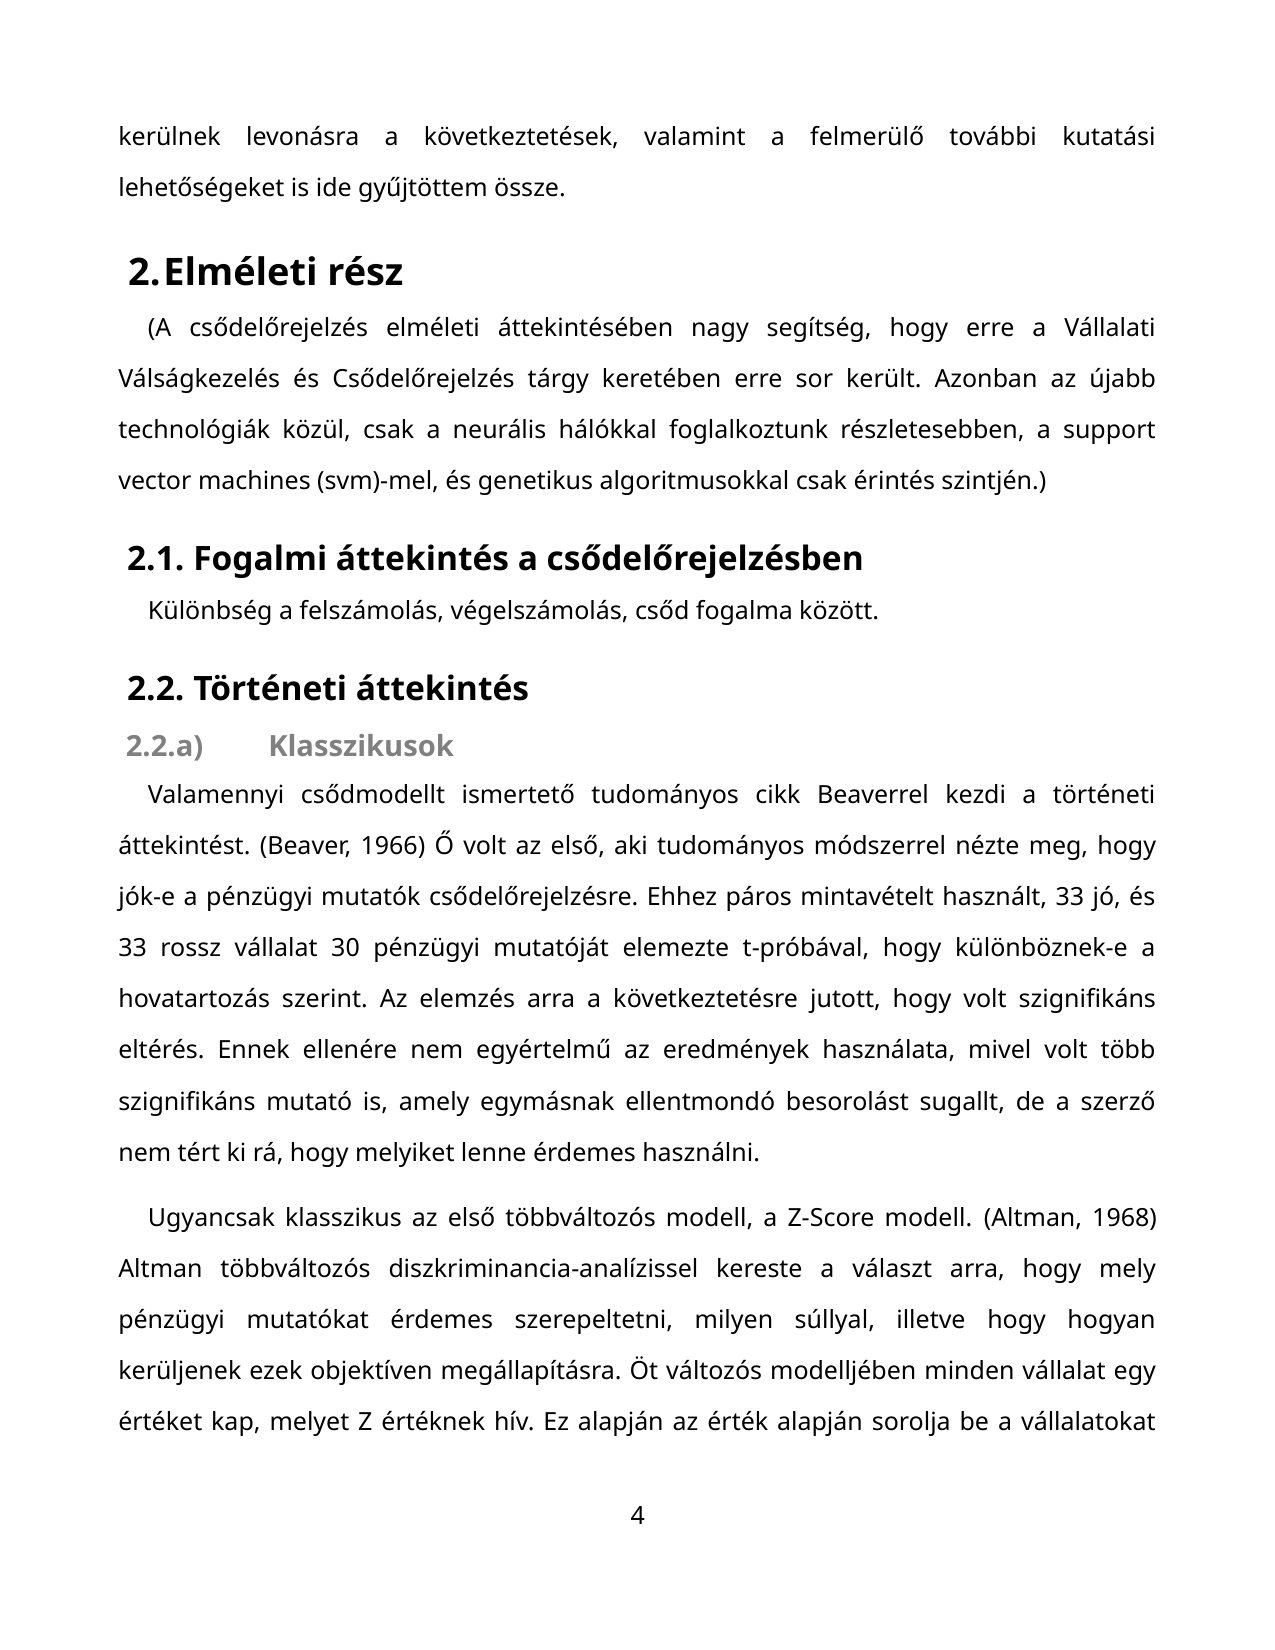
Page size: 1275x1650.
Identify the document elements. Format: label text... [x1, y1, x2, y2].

subtitle Fogalmi áttekintés a csődelőrejelzésben [118, 534, 1157, 580]
text (A csődelőrejelzés elméleti áttekintésében nagy segítség, hogy erre a Vállalati Válságkezelés és Csődelőrejelzés tárgy keretében erre sor került. Azonban az újabb technológiák közül, csak a neurális hálókkal foglalkoztunk részletesebben, a support vector machines (svm)-mel, és genetikus algoritmusokkal csak érintés szintjén.) [118, 309, 1157, 497]
text Valamennyi csődmodellt ismertető tudományos cikk Beaverrel kezdi a történeti áttekintést. (Beaver, 1966) Ő volt az első, aki tudományos módszerrel nézte meg, hogy jók-e a pénzügyi mutatók csődelőrejelzésre. Ehhez páros mintavételt használt, 33 jó, és 33 rossz vállalat 30 pénzügyi mutatóját elemezte t-próbával, hogy különböznek-e a hovatartozás szerint. Az elemzés arra a következtetésre jutott, hogy volt szignifikáns eltérés. Ennek ellenére nem egyértelmű az eredmények használata, mivel volt több szignifikáns mutató is, amely egymásnak ellentmondó besorolást sugallt, de a szerző nem tért ki rá, hogy melyiket lenne érdemes használni. [118, 777, 1157, 1168]
subtitle Elméleti rész [118, 245, 1157, 297]
text kerülnek levonásra a következtetések, valamint a felmerülő további kutatási lehetőségeket is ide gyűjtöttem össze. [118, 118, 1157, 203]
subtitle Klasszikusok [118, 725, 1157, 764]
text Ugyancsak klasszikus az első többváltozós modell, a Z-Score modell. (Altman, 1968) Altman többváltozós diszkriminancia-analízissel kereste a választ arra, hogy mely pénzügyi mutatókat érdemes szerepeltetni, milyen súllyal, illetve hogy hogyan kerüljenek ezek objektíven megállapításra. Öt változós modelljében minden vállalat egy értéket kap, melyet Z értéknek hív. Ez alapján az érték alapján sorolja be a vállalatokat [118, 1200, 1157, 1438]
subtitle Történeti áttekintés [118, 664, 1157, 710]
text Különbség a felszámolás, végelszámolás, csőd fogalma között. [118, 593, 1157, 627]
